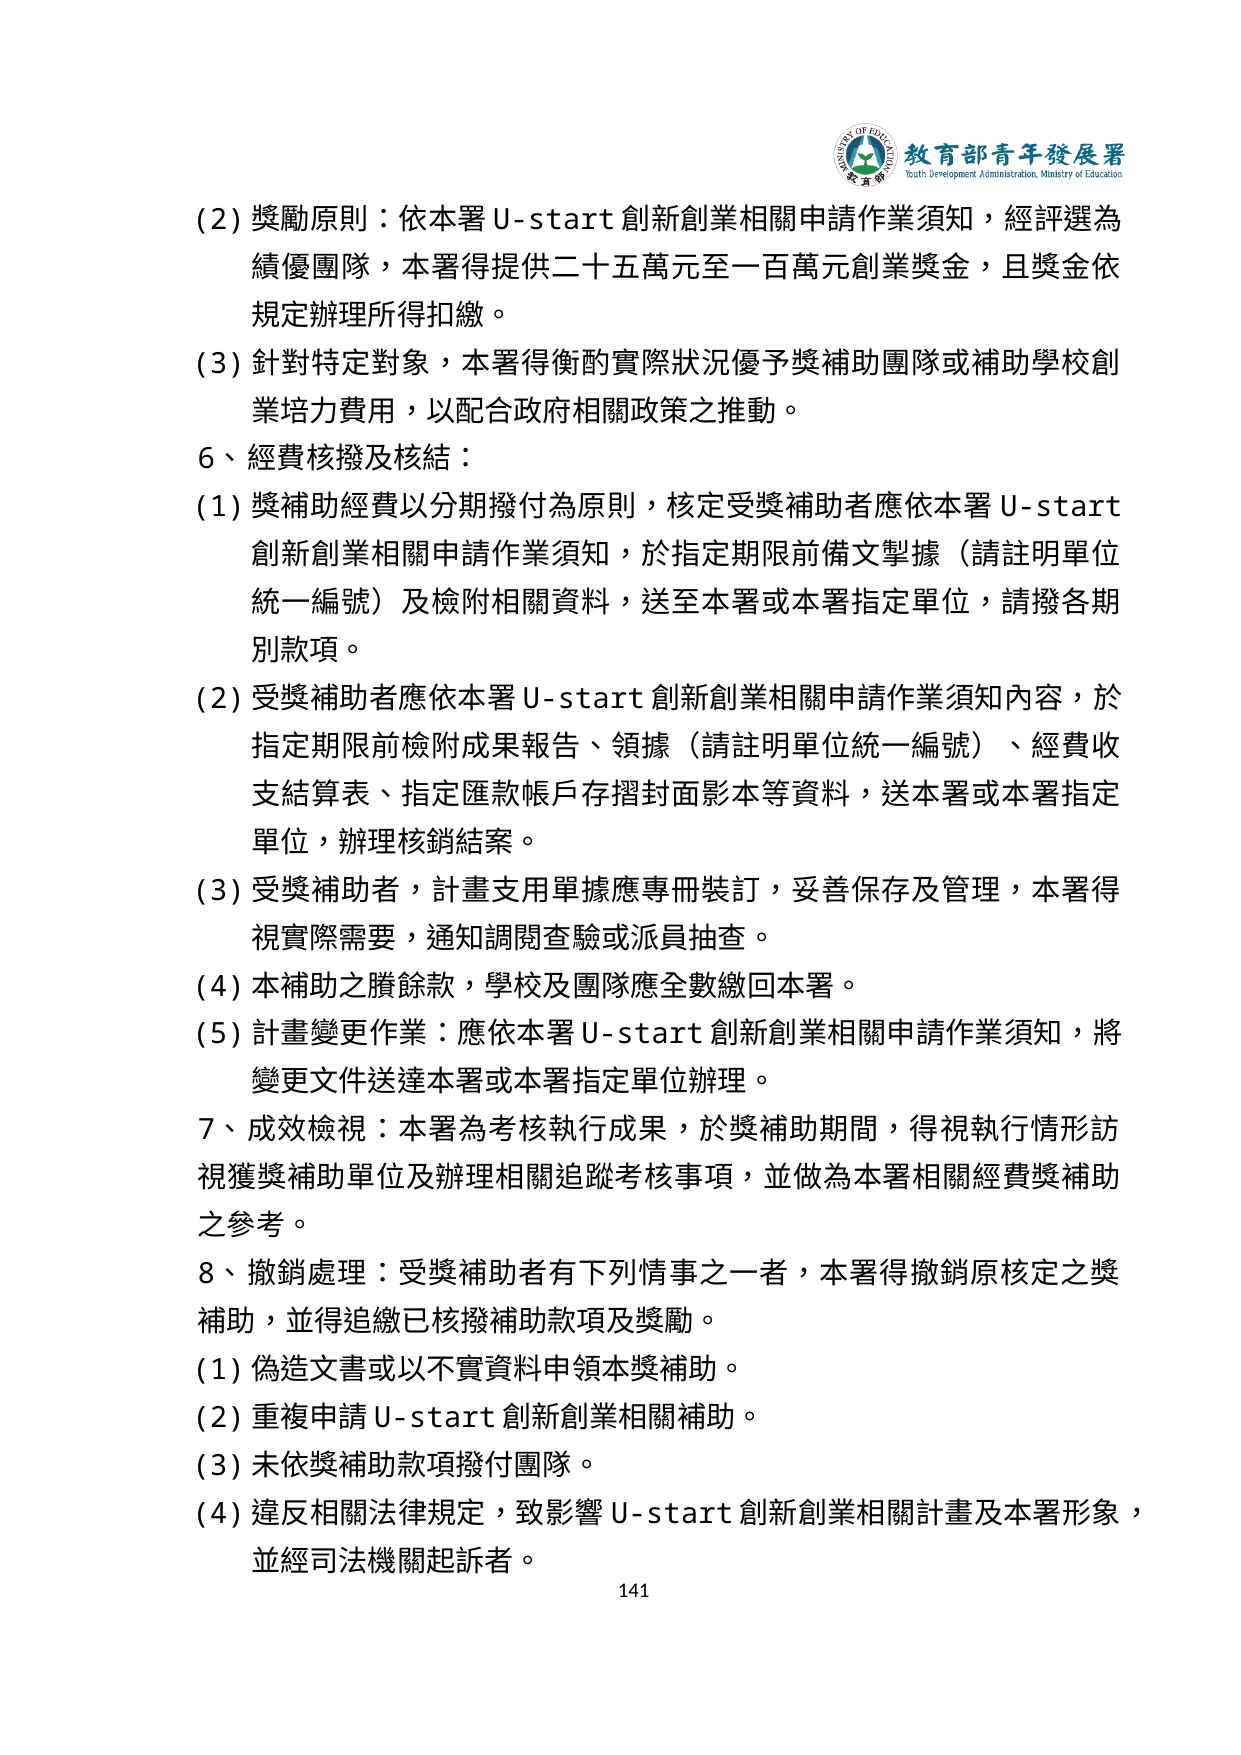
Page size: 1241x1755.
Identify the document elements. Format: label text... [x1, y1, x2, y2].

list 違反相關法律規定，致影響U-start創新創業相關計畫及本署形象，並經司法機關起訴者。 [192, 1485, 1122, 1581]
list 受獎補助者，計畫支用單據應專冊裝訂，妥善保存及管理，本署得視實際需要，通知調閱查驗或派員抽查。 [192, 862, 1122, 958]
list 撤銷處理：受獎補助者有下列情事之一者，本署得撤銷原核定之獎補助，並得追繳已核撥補助款項及獎勵。 [197, 1245, 1122, 1341]
list 重複申請U-start創新創業相關補助。 [192, 1389, 1122, 1437]
list 成效檢視：本署為考核執行成果，於獎補助期間，得視執行情形訪視獲獎補助單位及辦理相關追蹤考核事項，並做為本署相關經費獎補助之參考。 [197, 1101, 1122, 1245]
list 經費核撥及核結： [197, 431, 1122, 478]
list 受獎補助者應依本署U-start創新創業相關申請作業須知內容，於指定期限前檢附成果報告、領據（請註明單位統一編號）、經費收支結算表、指定匯款帳戶存摺封面影本等資料，送本署或本署指定單位，辦理核銷結案。 [192, 670, 1122, 862]
list 未依獎補助款項撥付團隊。 [192, 1437, 1122, 1485]
list 獎補助經費以分期撥付為原則，核定受獎補助者應依本署U-start創新創業相關申請作業須知，於指定期限前備文掣據（請註明單位統一編號）及檢附相關資料，送至本署或本署指定單位，請撥各期別款項。 [192, 478, 1122, 670]
list 偽造文書或以不實資料申領本獎補助。 [192, 1341, 1122, 1389]
list 計畫變更作業：應依本署U-start創新創業相關申請作業須知，將變更文件送達本署或本署指定單位辦理。 [192, 1006, 1122, 1101]
list 本補助之賸餘款，學校及團隊應全數繳回本署。 [192, 958, 1122, 1006]
list 針對特定對象，本署得衡酌實際狀況優予獎補助團隊或補助學校創業培力費用，以配合政府相關政策之推動。 [192, 335, 1122, 431]
list 獎勵原則：依本署U-start創新創業相關申請作業須知，經評選為績優團隊，本署得提供二十五萬元至一百萬元創業獎金，且獎金依規定辦理所得扣繳。 [192, 191, 1122, 335]
